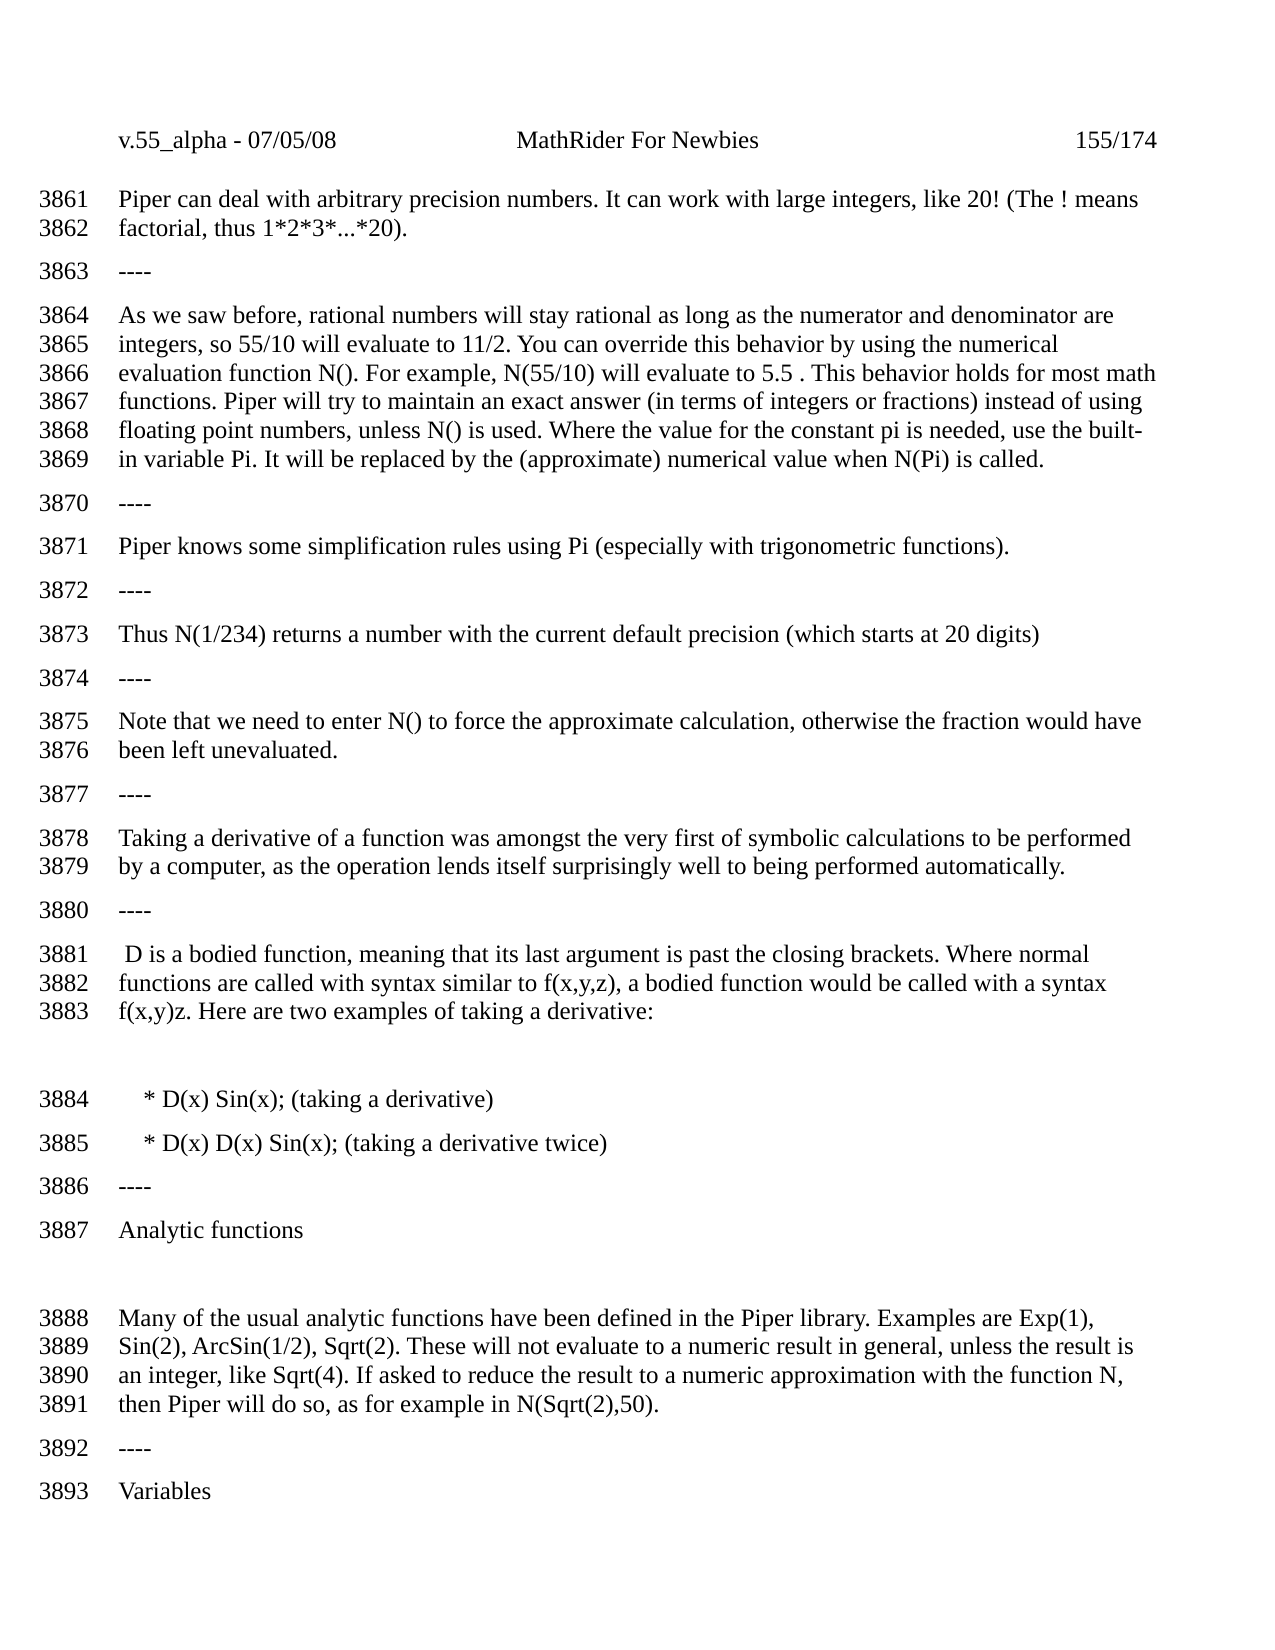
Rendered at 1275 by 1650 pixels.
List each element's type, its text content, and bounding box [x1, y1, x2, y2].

text ---- [118, 663, 1157, 691]
text ---- [118, 1433, 1157, 1461]
text ---- [118, 488, 1157, 516]
text Piper knows some simplification rules using Pi (especially with trigonometric functions). [118, 531, 1157, 560]
text Thus N(1/234) returns a number with the current default precision (which starts at 20 digits) [118, 619, 1157, 648]
text D is a bodied function, meaning that its last argument is past the closing brackets. Where normal functions are called with syntax similar to f(x,y,z), a bodied function would be called with a syntax f(x,y)z. Here are two examples of taking a derivative: [118, 939, 1157, 1025]
text * D(x) Sin(x); (taking a derivative) [118, 1084, 1157, 1113]
text As we saw before, rational numbers will stay rational as long as the numerator and denominator are integers, so 55/10 will evaluate to 11/2. You can override this behavior by using the numerical evaluation function N(). For example, N(55/10) will evaluate to 5.5 . This behavior holds for most math functions. Piper will try to maintain an exact answer (in terms of integers or fractions) instead of using floating point numbers, unless N() is used. Where the value for the constant pi is needed, use the built-in variable Pi. It will be replaced by the (approximate) numerical value when N(Pi) is called. [118, 300, 1157, 473]
text ---- [118, 779, 1157, 808]
text Many of the usual analytic functions have been defined in the Piper library. Examples are Exp(1), Sin(2), ArcSin(1/2), Sqrt(2). These will not evaluate to a numeric result in general, unless the result is an integer, like Sqrt(4). If asked to reduce the result to a numeric approximation with the function N, then Piper will do so, as for example in N(Sqrt(2),50). [118, 1303, 1157, 1418]
text Taking a derivative of a function was amongst the very first of symbolic calculations to be performed by a computer, as the operation lends itself surprisingly well to being performed automatically. [118, 823, 1157, 880]
text * D(x) D(x) Sin(x); (taking a derivative twice) [118, 1128, 1157, 1156]
text Piper can deal with arbitrary precision numbers. It can work with large integers, like 20! (The ! means factorial, thus 1*2*3*...*20). [118, 184, 1157, 241]
text Analytic functions [118, 1215, 1157, 1244]
text Variables [118, 1476, 1157, 1505]
text ---- [118, 895, 1157, 924]
text ---- [118, 1171, 1157, 1200]
text ---- [118, 575, 1157, 604]
text Note that we need to enter N() to force the approximate calculation, otherwise the fraction would have been left unevaluated. [118, 706, 1157, 764]
text ---- [118, 256, 1157, 285]
